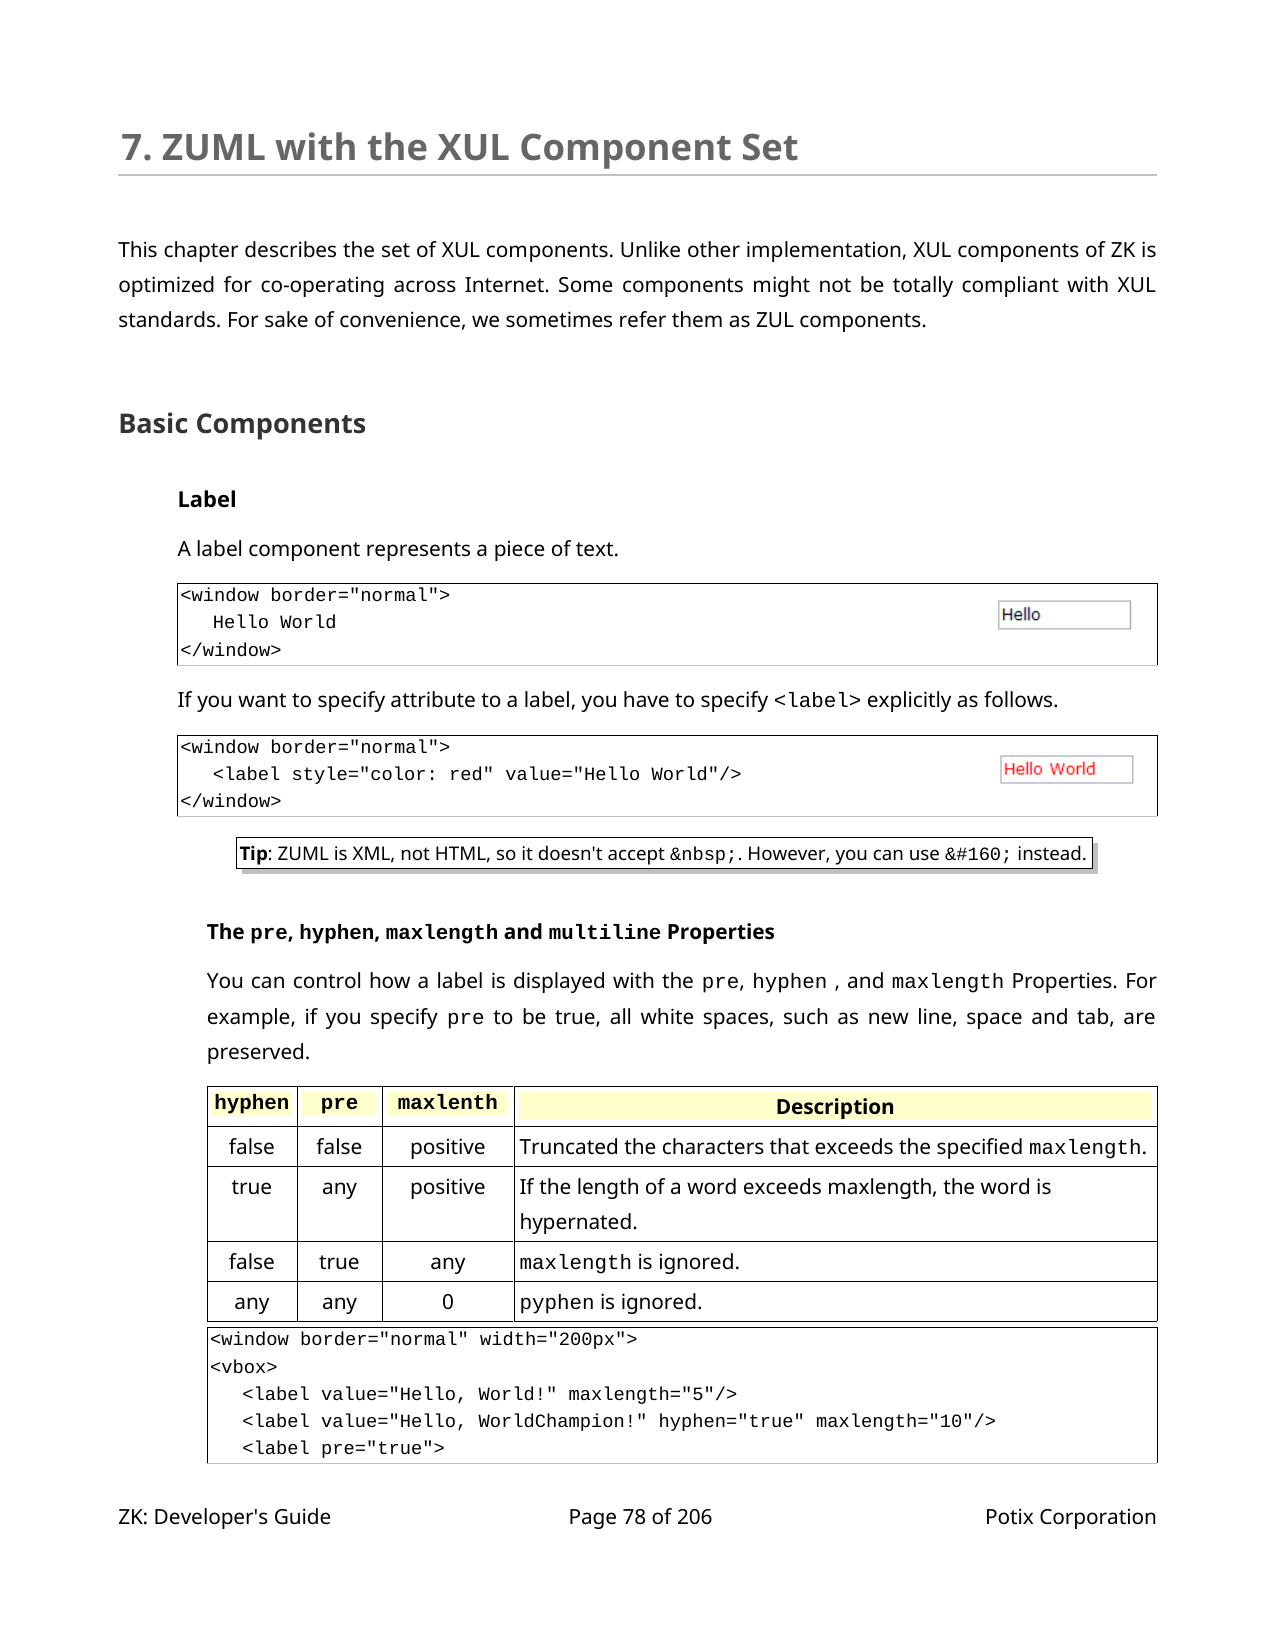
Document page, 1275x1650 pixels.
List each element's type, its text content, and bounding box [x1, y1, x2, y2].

text <vbox> [208, 1354, 1157, 1379]
picture [997, 598, 1135, 631]
table_header Description [515, 1087, 1157, 1126]
text Tip: ZUML is XML, not HTML, so it doesn't accept &nbsp;. However, you can use &#160; instead. [237, 838, 1092, 868]
text <label value="Hello, WorldChampion!" hyphen="true" maxlength="10"/> [208, 1409, 1157, 1433]
subtitle Label [177, 484, 1157, 514]
table_cell positive [383, 1167, 513, 1241]
table_cell true [298, 1242, 382, 1281]
subtitle The pre, hyphen, maxlength and multiline Properties [207, 917, 1157, 946]
text </window> [178, 789, 1157, 816]
table_cell false [298, 1127, 382, 1166]
table_header maxlenth [383, 1087, 513, 1126]
text You can control how a label is displayed with the pre, hyphen , and maxlength Properties. For example, if you specify pre to be true, all white spaces, such as new line, space and tab, are preserved. [207, 966, 1157, 1066]
table_cell positive [383, 1127, 513, 1166]
table_header hyphen [208, 1087, 297, 1126]
text <label style="color: red" value="Hello World"/> [178, 762, 1157, 786]
table_cell Truncated the characters that exceeds the specified maxlength. [515, 1127, 1157, 1166]
table_cell pyphen is ignored. [515, 1282, 1157, 1321]
table_cell false [208, 1127, 297, 1166]
text </window> [178, 637, 1157, 665]
table_cell false [208, 1242, 297, 1281]
table_cell 0 [383, 1282, 513, 1321]
text Hello World [178, 610, 1157, 634]
text This chapter describes the set of XUL components. Unlike other implementation, XUL components of ZK is optimized for co-operating across Internet. Some components might not be totally compliant with XUL standards. For sake of convenience, we sometimes refer them as ZUL components. [118, 235, 1157, 333]
table_cell maxlength is ignored. [515, 1242, 1157, 1281]
table_cell true [208, 1167, 297, 1241]
table_cell If the length of a word exceeds maxlength, the word is hypernated. [515, 1167, 1157, 1241]
table_header pre [298, 1087, 382, 1126]
table_cell any [298, 1167, 382, 1241]
text <label pre="true"> [208, 1436, 1157, 1463]
text <window border="normal" width="200px"> [208, 1328, 1157, 1352]
subtitle Basic Components [118, 404, 1157, 441]
subtitle 7. ZUML with the XUL Component Set [118, 118, 1157, 174]
table_cell any [383, 1242, 513, 1281]
text <label value="Hello, World!" maxlength="5"/> [208, 1382, 1157, 1406]
table_cell any [298, 1282, 382, 1321]
text <window border="normal"> [178, 736, 1157, 759]
text If you want to specify attribute to a label, you have to specify <label> explicitly as follows. [177, 685, 1157, 714]
picture [998, 753, 1136, 785]
text A label component represents a piece of text. [177, 534, 1157, 562]
table_cell any [208, 1282, 297, 1321]
text <window border="normal"> [178, 584, 1157, 607]
